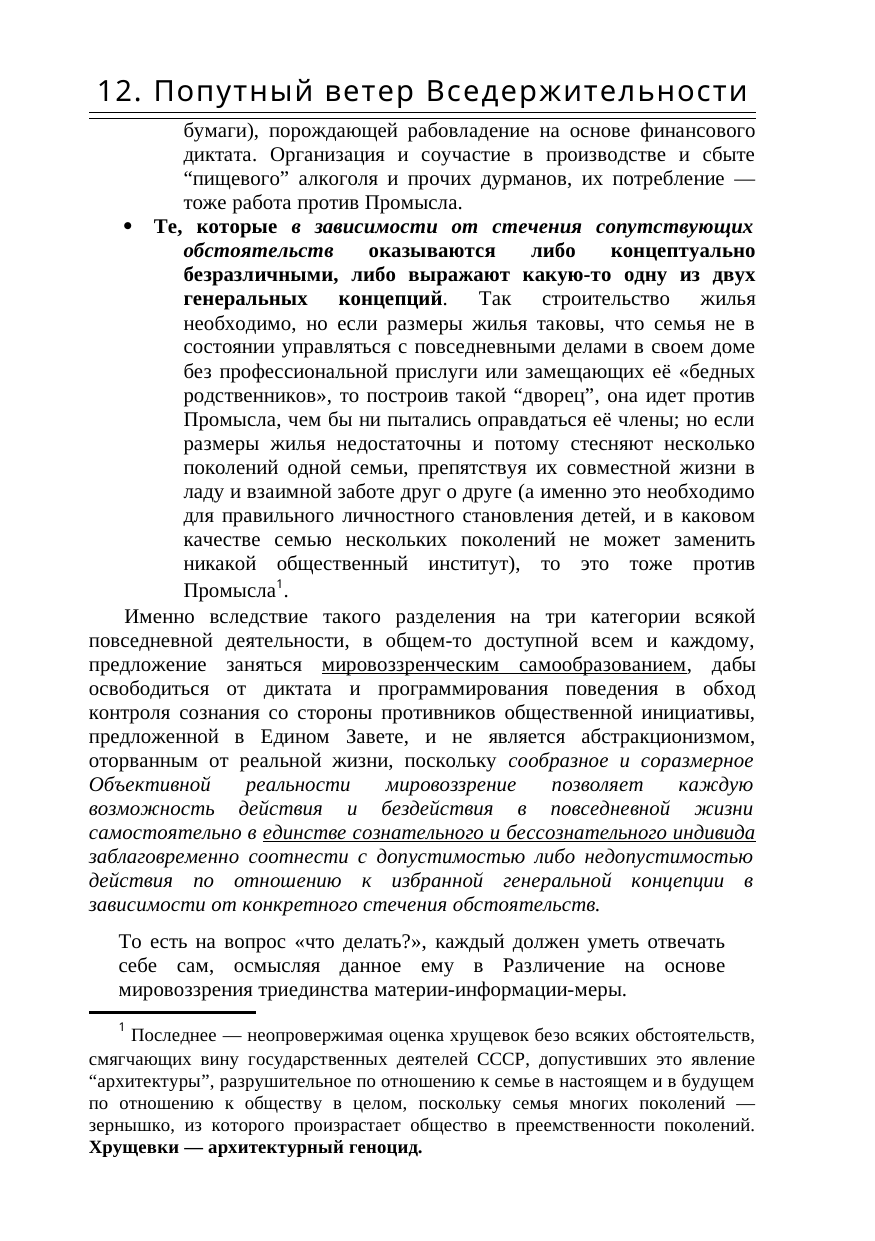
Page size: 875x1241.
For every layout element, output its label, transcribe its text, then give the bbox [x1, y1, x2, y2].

text Именно вследствие такого разделения на три категории всякой повседневной деятельности, в общем-то доступной всем и каждому, предложение заняться мировоззренческим самообразованием, дабы освободиться от диктата и программирования поведения в обход контроля сознания со стороны противников общественной инициативы, предложенной в Едином Завете, и не является абстракционизмом, оторванным от реальной жизни, поскольку сообразное и соразмерное Объективной реальности мировоззрение позволяет каждую возможность действия и бездействия в повседневной жизни самостоятельно в единстве сознательного и бессознательного индивида заблаговременно соотнести с допустимостью либо недопустимостью действия по отношению к избранной генеральной концепции в зависимости от конкретного стечения обстоятельств. [89, 603, 756, 916]
list бумаги), порождающей рабовладение на основе финансового диктата. Организация и соучастие в производстве и сбыте “пищевого” алкоголя и прочих дурманов, их потребление — тоже работа против Промысла. [124, 119, 756, 214]
list Те, которые в зависимости от стечения сопутствующих обстоятельств оказываются либо концептуально безразличными, либо выражают какую-то одну из двух генеральных концепций. Так строительство жилья необходимо, но если размеры жилья таковы, что семья не в состоянии управляться с повседневными делами в своем доме без профессиональной прислуги или замещающих её «бедных родственников», то построив такой “дворец”, она идет против Промысла, чем бы ни пытались оправдаться её члены; но если размеры жилья недостаточны и потому стесняют несколько поколений одной семьи, препятствуя их совместной жизни в ладу и взаимной заботе друг о друге (а именно это необходимо для правильного личностного становления детей, и в каковом качестве семью нескольких поколений не может заменить никакой общественный институт), то это тоже против Промысла. [124, 214, 756, 603]
list Последнее — неопровержимая оценка хрущевок безо всяких обстоятельств, смягчающих вину государственных деятелей СССР, допустивших это явление “архитектуры”, разрушительное по отношению к семье в настоящем и в будущем по отношению к обществу в целом, поскольку семья многих поколений — зернышко, из которого произрастает общество в преемственности поколений. Хрущевки — архитектурный геноцид. [89, 1018, 756, 1157]
text То есть на вопрос «что делать?», каждый должен уметь отвечать себе сам, осмысляя данное ему в Различение на основе мировоззрения триединства материи-информации-меры. [118, 929, 726, 1001]
